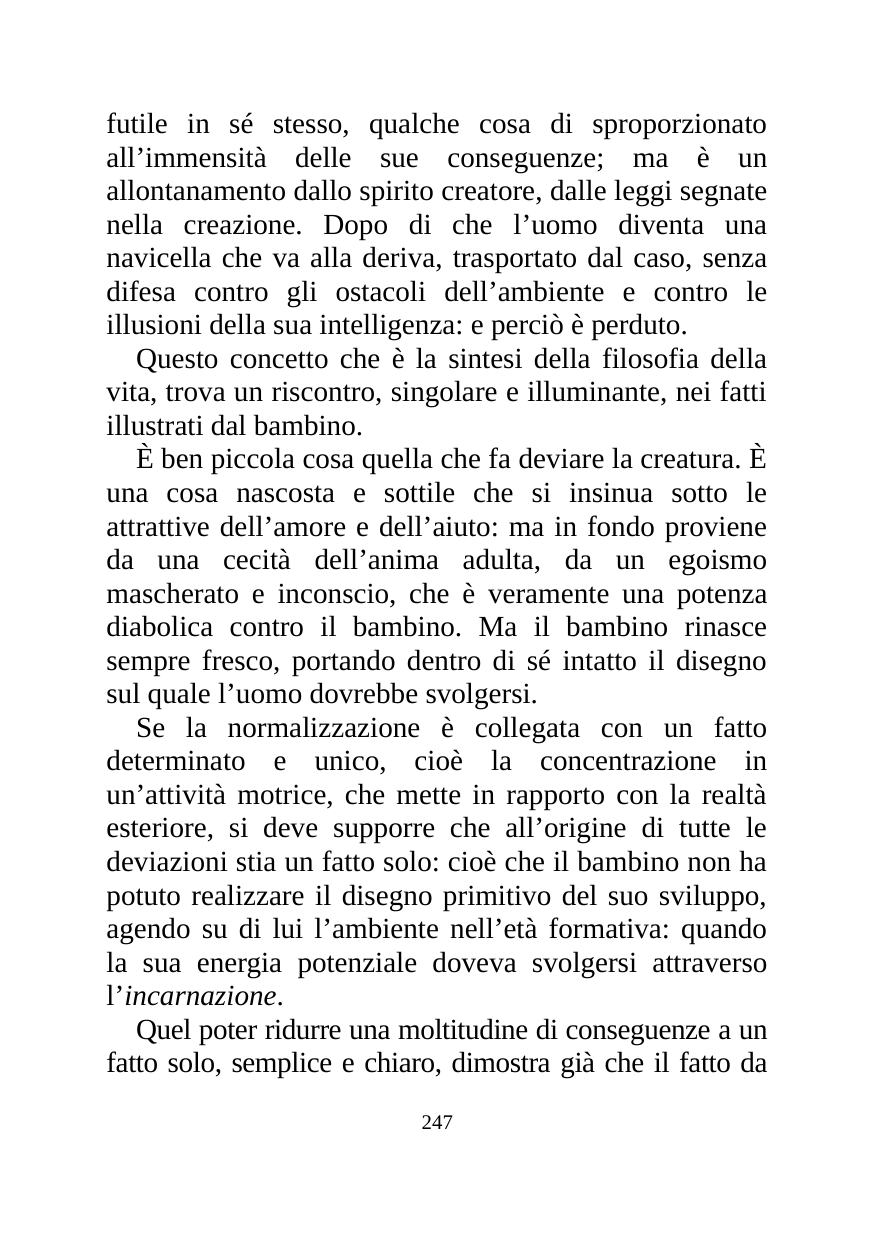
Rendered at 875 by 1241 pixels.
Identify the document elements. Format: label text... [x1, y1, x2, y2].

text Se la normalizzazione è collegata con un fatto determinato e unico, cioè la concentrazione in un’attività motrice, che mette in rapporto con la realtà esteriore, si deve supporre che all’origine di tutte le deviazioni stia un fatto solo: cioè che il bambino non ha potuto realizzare il disegno primitivo del suo sviluppo, agendo su di lui l’ambiente nell’età formativa: quando la sua energia potenziale doveva svolgersi attraverso l’incarnazione. [106, 710, 768, 1012]
text Quel poter ridurre una moltitudine di conseguenze a un fatto solo, semplice e chiaro, dimostra già che il fatto da [106, 1012, 768, 1079]
text futile in sé stesso, qualche cosa di sproporzionato all’immensità delle sue conseguenze; ma è un allontanamento dallo spirito creatore, dalle leggi segnate nella creazione. Dopo di che l’uomo diventa una navicella che va alla deriva, trasportato dal caso, senza difesa contro gli ostacoli dell’ambiente e contro le illusioni della sua intelligenza: e perciò è perduto. [106, 106, 768, 341]
text È ben piccola cosa quella che fa deviare la creatura. È una cosa nascosta e sottile che si insinua sotto le attrattive dell’amore e dell’aiuto: ma in fondo proviene da una cecità dell’anima adulta, da un egoismo mascherato e inconscio, che è veramente una potenza diabolica contro il bambino. Ma il bambino rinasce sempre fresco, portando dentro di sé intatto il disegno sul quale l’uomo dovrebbe svolgersi. [106, 442, 768, 710]
text Questo concetto che è la sintesi della filosofia della vita, trova un riscontro, singolare e illuminante, nei fatti illustrati dal bambino. [106, 341, 768, 442]
